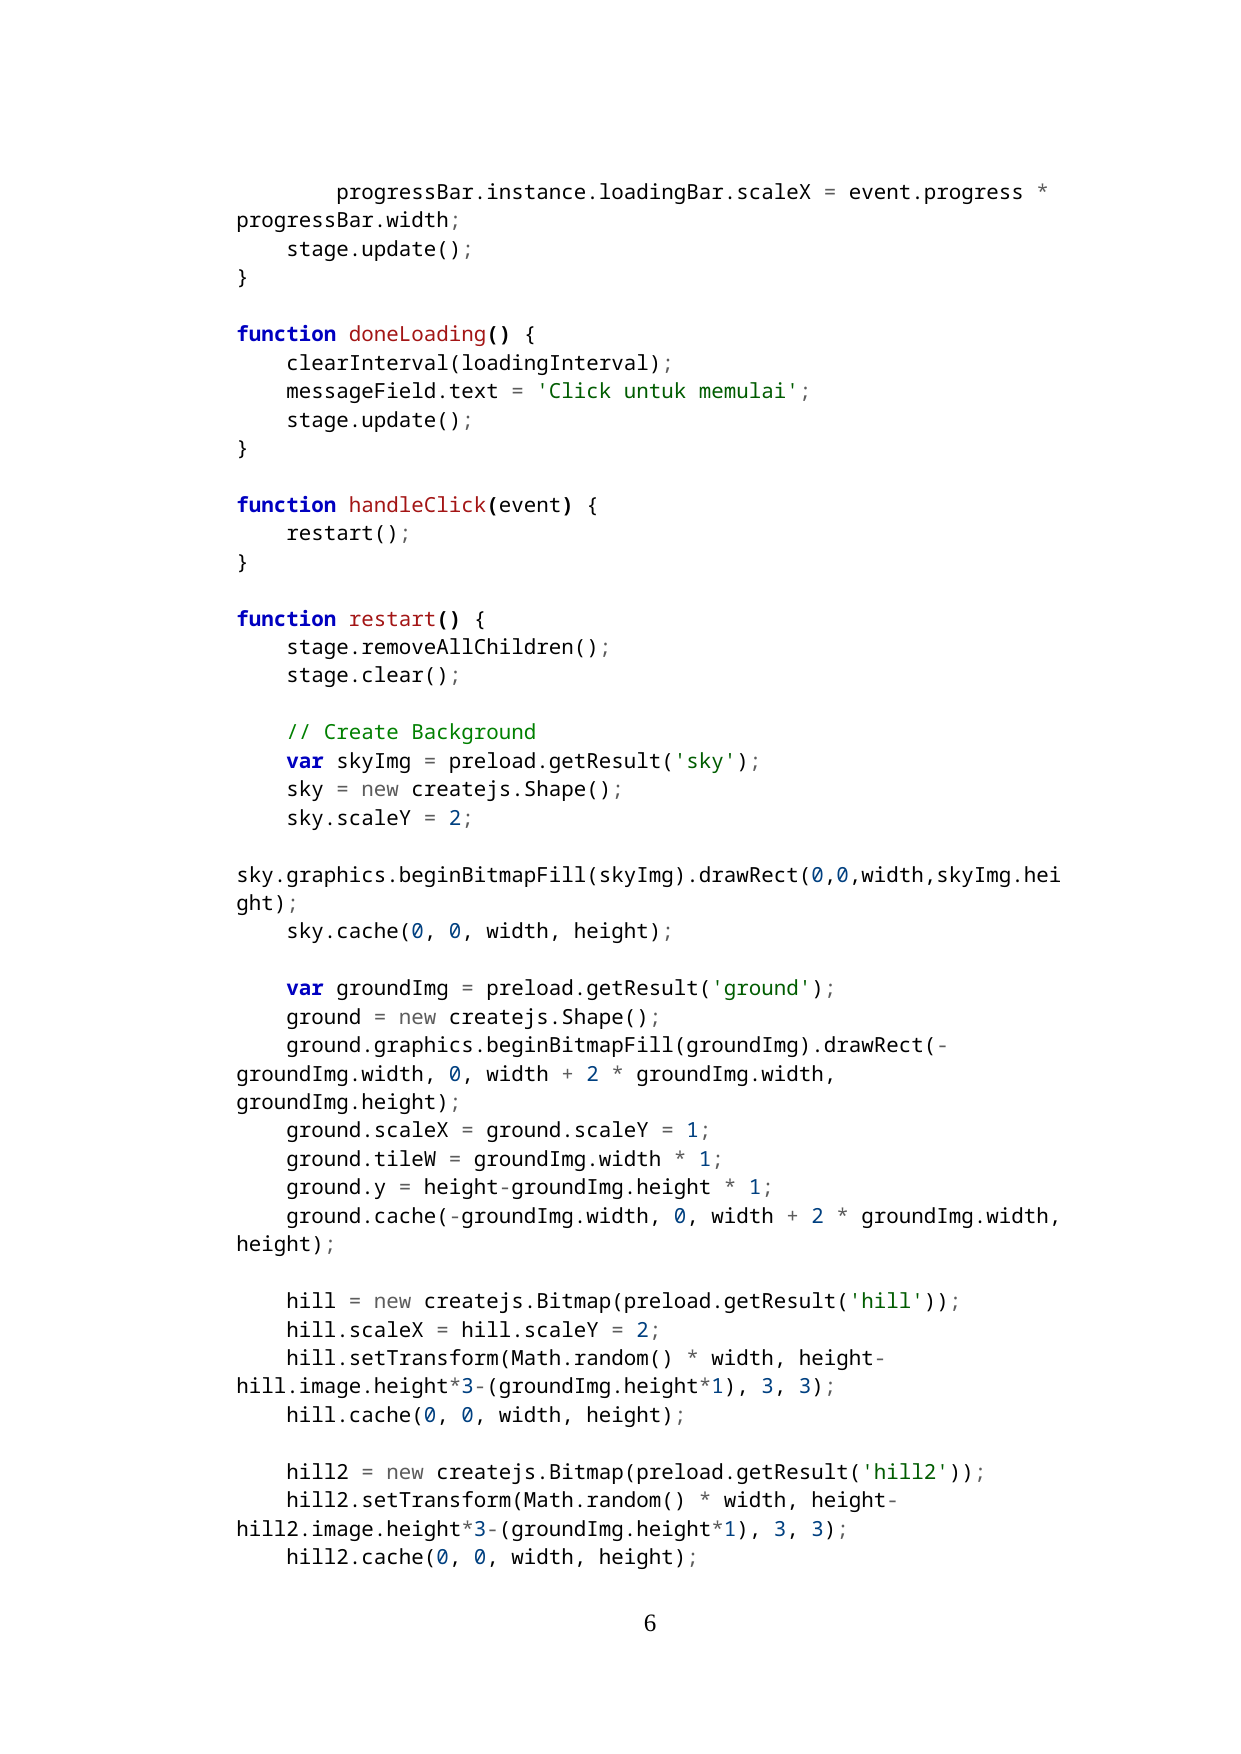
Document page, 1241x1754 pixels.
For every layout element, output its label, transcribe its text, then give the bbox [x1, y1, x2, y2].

table_header progressBar.instance.loadingBar.scaleX = event.progress * progressBar.width; stage.update(); } function doneLoading() { clearInterval(loadingInterval); messageField.text = 'Click untuk memulai'; stage.update(); } function handleClick(event) { restart(); } function restart() { stage.removeAllChildren(); stage.clear(); // Create Background var skyImg = preload.getResult('sky'); sky = new createjs.Shape(); sky.scaleY = 2; sky.graphics.beginBitmapFill(skyImg).drawRect(0,0,width,skyImg.height); sky.cache(0, 0, width, height); var groundImg = preload.getResult('ground'); ground = new createjs.Shape(); ground.graphics.beginBitmapFill(groundImg).drawRect(-groundImg.width, 0, width + 2 * groundImg.width, groundImg.height); ground.scaleX = ground.scaleY = 1; ground.tileW = groundImg.width * 1; ground.y = height-groundImg.height * 1; ground.cache(-groundImg.width, 0, width + 2 * groundImg.width, height); hill = new createjs.Bitmap(preload.getResult('hill')); hill.scaleX = hill.scaleY = 2; hill.setTransform(Math.random() * width, height-hill.image.height*3-(groundImg.height*1), 3, 3); hill.cache(0, 0, width, height); hill2 = new createjs.Bitmap(preload.getResult('hill2')); hill2.setTransform(Math.random() * width, height-hill2.image.height*3-(groundImg.height*1), 3, 3); hill2.cache(0, 0, width, height); [236, 177, 1063, 1571]
